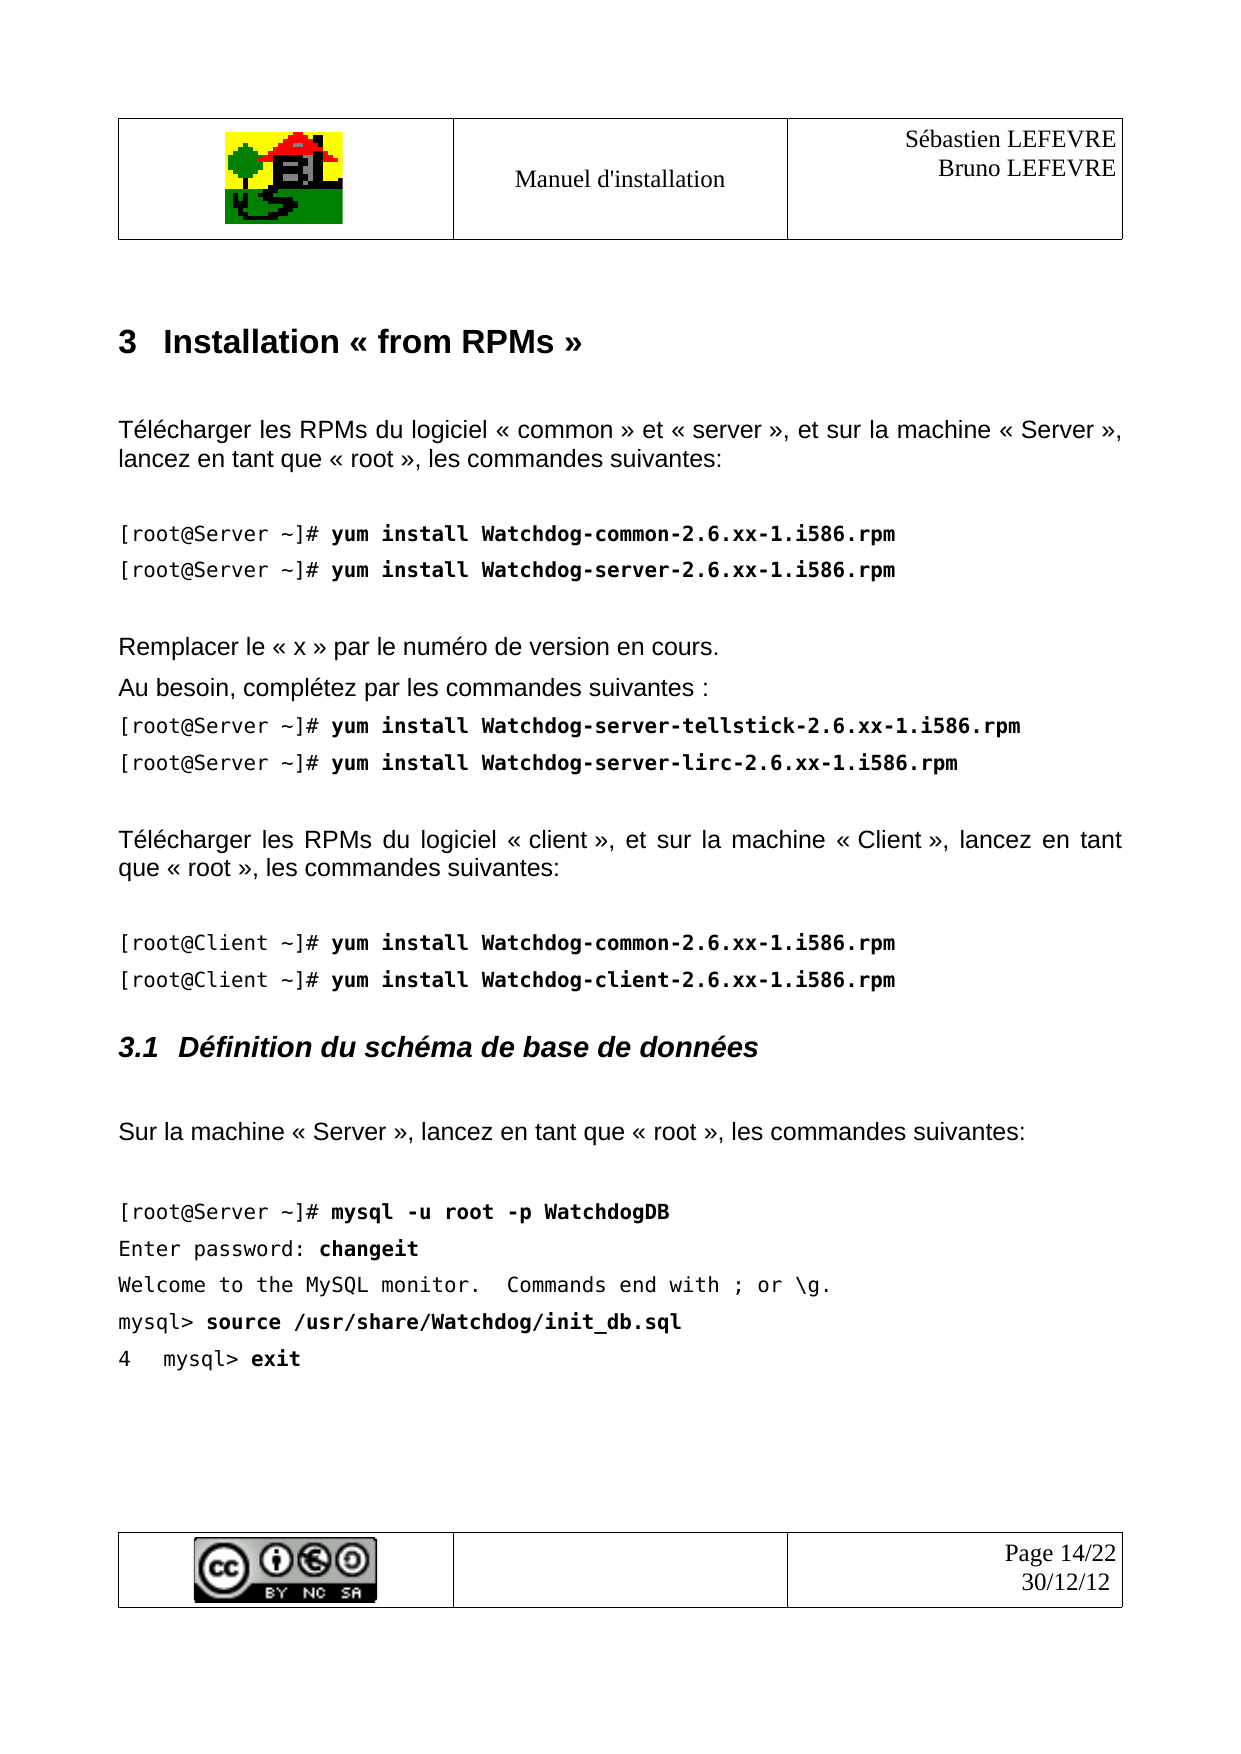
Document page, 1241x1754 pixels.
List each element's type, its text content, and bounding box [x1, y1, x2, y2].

text Au besoin, complétez par les commandes suivantes : [118, 673, 1122, 702]
text [root@Client ~]# yum install Watchdog-client-2.6.xx-1.i586.rpm [118, 968, 1122, 992]
text [root@Server ~]# yum install Watchdog-server-2.6.xx-1.i586.rpm [118, 558, 1122, 583]
text [root@Server ~]# yum install Watchdog-common-2.6.xx-1.i586.rpm [118, 522, 1122, 546]
picture [193, 1537, 378, 1603]
text mysql> source /usr/share/Watchdog/init_db.sql [118, 1310, 1122, 1334]
text [root@Server ~]# mysql -u root -p WatchdogDB [118, 1200, 1122, 1224]
text Welcome to the MySQL monitor. Commands end with ; or \g. [118, 1273, 1122, 1298]
text [root@Server ~]# yum install Watchdog-server-tellstick-2.6.xx-1.i586.rpm [118, 714, 1122, 739]
text Remplacer le « x » par le numéro de version en cours. [118, 632, 1122, 661]
text Télécharger les RPMs du logiciel « client », et sur la machine « Client », lancez en tant que « root », les commandes suivantes: [118, 825, 1122, 882]
subtitle Installation « from RPMs » [118, 322, 1122, 361]
text [root@Server ~]# yum install Watchdog-server-lirc-2.6.xx-1.i586.rpm [118, 751, 1122, 775]
text Sur la machine « Server », lancez en tant que « root », les commandes suivantes: [118, 1117, 1122, 1146]
text [root@Client ~]# yum install Watchdog-common-2.6.xx-1.i586.rpm [118, 931, 1122, 956]
subtitle mysql> exit [118, 1347, 1122, 1371]
picture [225, 132, 343, 224]
text Télécharger les RPMs du logiciel « common » et « server », et sur la machine « Server », lancez en tant que « root », les commandes suivantes: [118, 415, 1122, 472]
text Enter password: changeit [118, 1237, 1122, 1261]
subtitle Définition du schéma de base de données [118, 1030, 1122, 1063]
